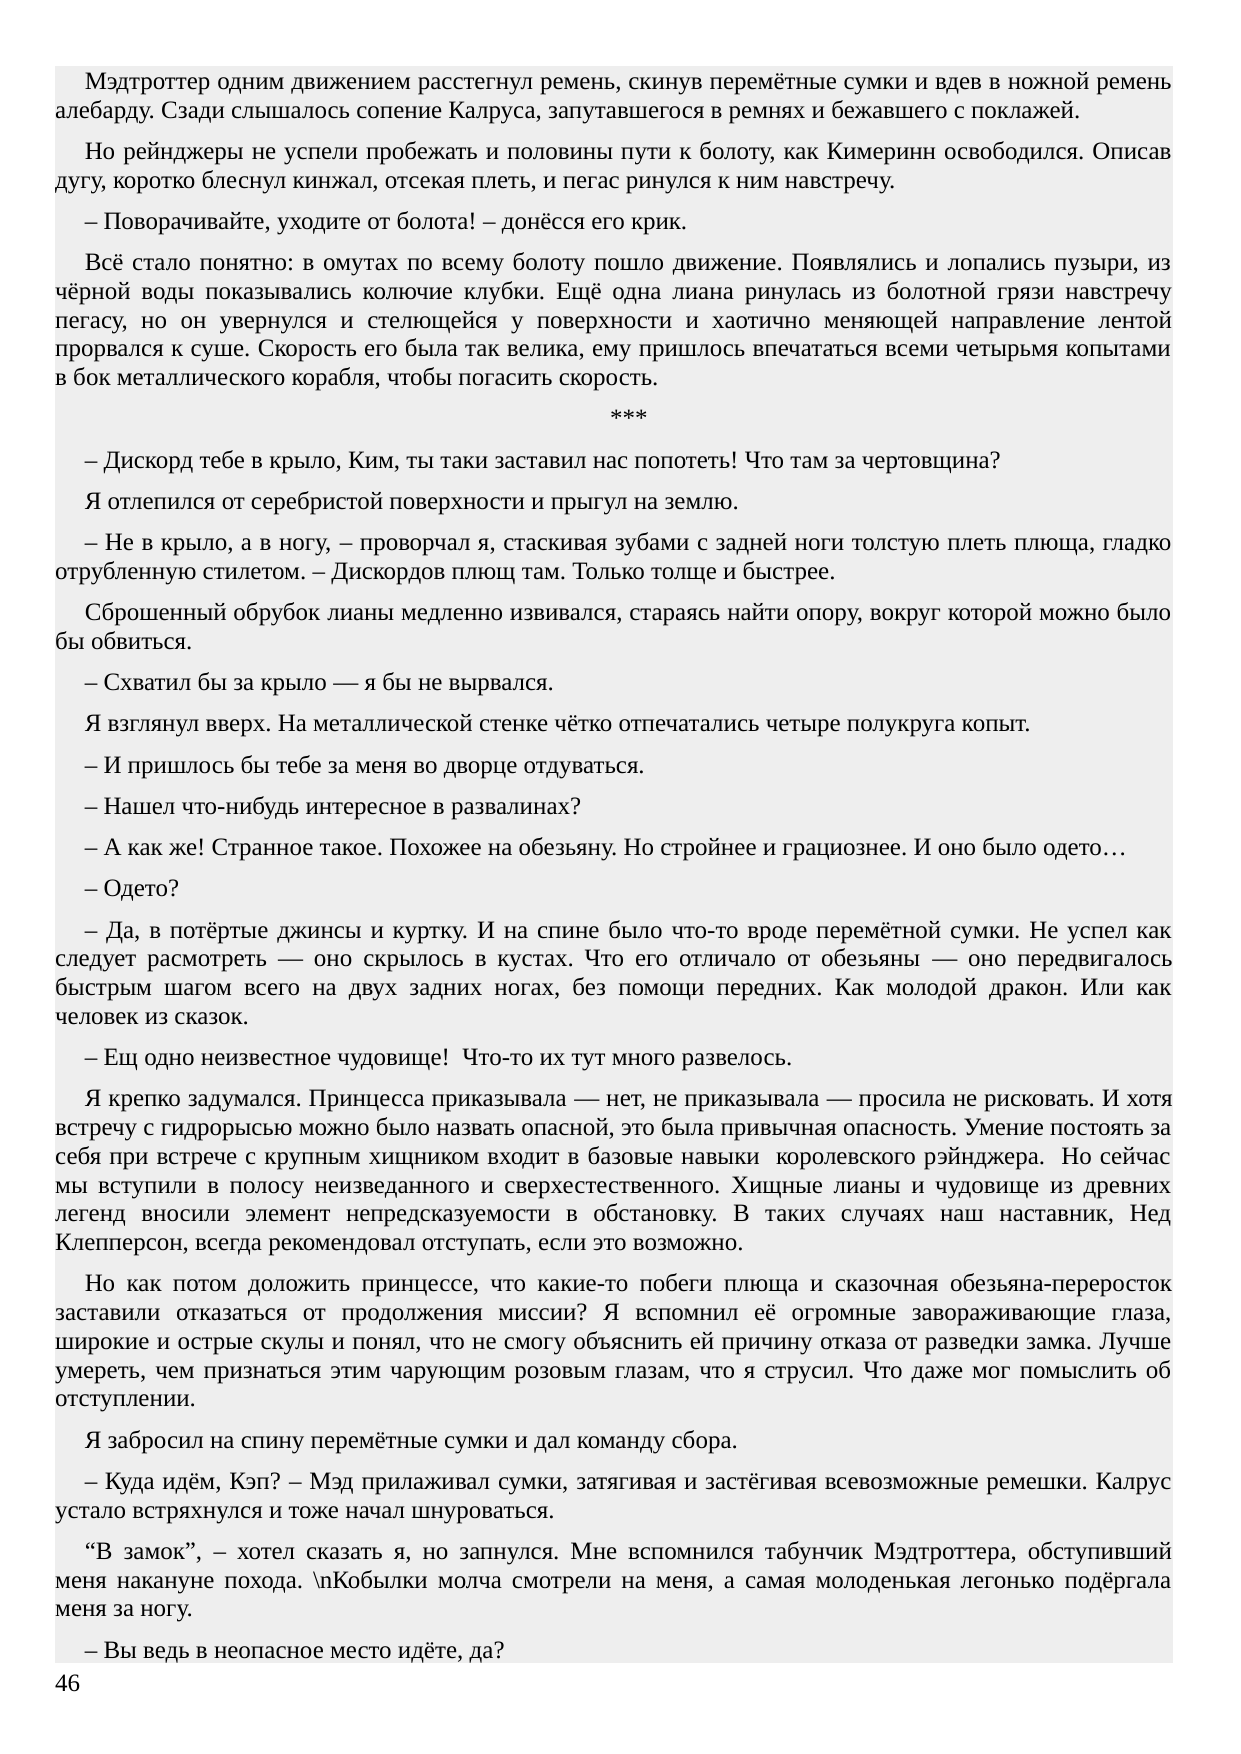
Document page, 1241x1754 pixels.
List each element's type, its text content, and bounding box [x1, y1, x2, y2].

text Всё стало понятно: в омутах по всему болоту пошло движение. Появлялись и лопались пузыри, из чёрной воды показывались колючие клубки. Ещё одна лиана ринулась из болотной грязи навстречу пегасу, но он увернулся и стелющейся у поверхности и хаотично меняющей направление лентой прорвался к суше. Скорость его была так велика, ему пришлось впечататься всеми четырьмя копытами в бок металлического корабля, чтобы погасить скорость. [55, 247, 1173, 391]
text *** [55, 403, 1173, 432]
text – Ещ одно неизвестное чудовище! Что-то их тут много развелось. [55, 1042, 1173, 1071]
text Я забросил на спину перемётные сумки и дал команду сбора. [55, 1425, 1173, 1453]
text Я крепко задумался. Принцесса приказывала — нет, не приказывала — просила не рисковать. И хотя встречу с гидрорысью можно было назвать опасной, это была привычная опасность. Умение постоять за себя при встрече с крупным хищником входит в базовые навыки королевского рэйнджера. Но сейчас мы вступили в полосу неизведанного и сверхестественного. Хищные лианы и чудовище из древних легенд вносили элемент непредсказуемости в обстановку. В таких случаях наш наставник, Нед Клепперсон, всегда рекомендовал отступать, если это возможно. [55, 1083, 1173, 1256]
text Мэдтроттер одним движением расстегнул ремень, скинув перемётные сумки и вдев в ножной ремень алебарду. Сзади слышалось сопение Калруса, запутавшегося в ремнях и бежавшего с поклажей. [55, 66, 1173, 123]
text “В замок”, – хотел сказать я, но запнулся. Мне вспомнился табунчик Мэдтроттера, обступивший меня накануне похода. \nКобылки молча смотрели на меня, а самая молоденькая легонько подёргала меня за ногу. [55, 1536, 1173, 1622]
text – И пришлось бы тебе за меня во дворце отдуваться. [55, 750, 1173, 778]
text – Куда идём, Кэп? – Мэд прилаживал сумки, затягивая и застёгивая всевозможные ремешки. Калрус устало встряхнулся и тоже начал шнуроваться. [55, 1466, 1173, 1523]
text – Дискорд тебе в крыло, Ким, ты таки заставил нас попотеть! Что там за чертовщина? [55, 445, 1173, 473]
text Сброшенный обрубок лианы медленно извивался, стараясь найти опору, вокруг которой можно было бы обвиться. [55, 597, 1173, 655]
text Но как потом доложить принцессе, что какие-то побеги плюща и сказочная обезьяна-переросток заставили отказаться от продолжения миссии? Я вспомнил её огромные завораживающие глаза, широкие и острые скулы и понял, что не смогу объяснить ей причину отказа от разведки замка. Лучше умереть, чем признаться этим чарующим розовым глазам, что я струсил. Что даже мог помыслить об отступлении. [55, 1268, 1173, 1412]
text Я взглянул вверх. На металлической стенке чётко отпечатались четыре полукруга копыт. [55, 708, 1173, 737]
text – Нашел что-нибудь интересное в развалинах? [55, 791, 1173, 820]
text – Поворачивайте, уходите от болота! – донёсся его крик. [55, 206, 1173, 235]
text Но рейнджеры не успели пробежать и половины пути к болоту, как Кимеринн освободился. Описав дугу, коротко блеснул кинжал, отсекая плеть, и пегас ринулся к ним навстречу. [55, 136, 1173, 193]
text – Да, в потёртые джинсы и куртку. И на спине было что-то вроде перемётной сумки. Не успел как следует расмотреть — оно скрылось в кустах. Что его отличало от обезьяны — оно передвигалось быстрым шагом всего на двух задних ногах, без помощи передних. Как молодой дракон. Или как человек из сказок. [55, 915, 1173, 1030]
text – Вы ведь в неопасное место идёте, да? [55, 1635, 1173, 1663]
text – Схватил бы за крыло — я бы не вырвался. [55, 667, 1173, 696]
text Я отлепился от серебристой поверхности и прыгул на землю. [55, 486, 1173, 515]
text – Одето? [55, 873, 1173, 902]
text – Не в крыло, а в ногу, – проворчал я, стаскивая зубами с задней ноги толстую плеть плюща, гладко отрубленную стилетом. – Дискордов плющ там. Только толще и быстрее. [55, 527, 1173, 585]
text – А как же! Странное такое. Похожее на обезьяну. Но стройнее и грациознее. И оно было одето… [55, 832, 1173, 861]
